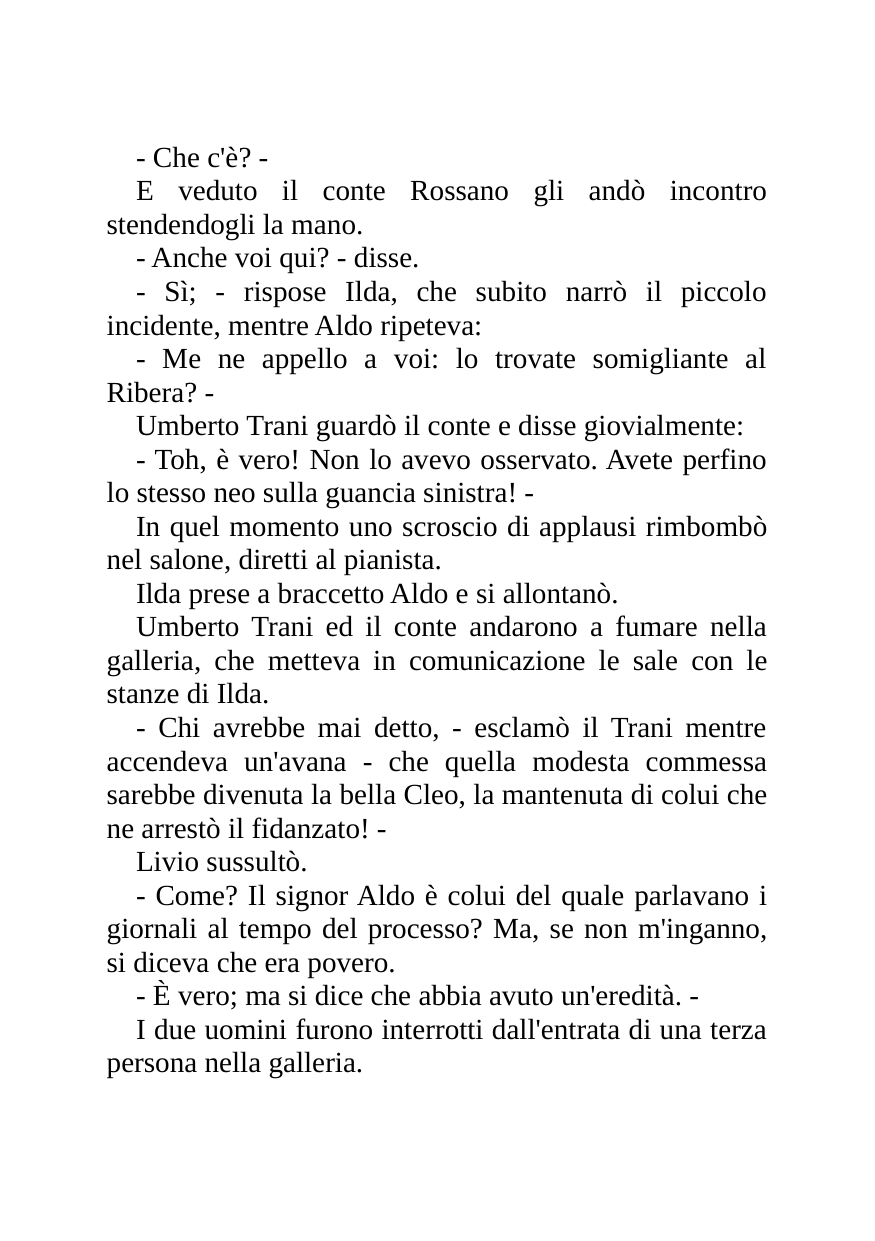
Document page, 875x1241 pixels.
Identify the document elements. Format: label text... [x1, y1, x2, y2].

text Umberto Trani guardò il conte e disse giovialmente: [106, 408, 768, 442]
text - Me ne appello a voi: lo trovate somigliante al Ribera? - [106, 341, 768, 408]
text - È vero; ma si dice che abbia avuto un'eredità. - [106, 978, 768, 1012]
text Umberto Trani ed il conte andarono a fumare nella galleria, che metteva in comunicazione le sale con le stanze di Ilda. [106, 609, 768, 710]
text - Sì; - rispose Ilda, che subito narrò il piccolo incidente, mentre Aldo ripeteva: [106, 274, 768, 341]
text Ilda prese a braccetto Aldo e si allontanò. [106, 576, 768, 609]
text E veduto il conte Rossano gli andò incontro stendendogli la mano. [106, 173, 768, 241]
text In quel momento uno scroscio di applausi rimbombò nel salone, diretti al pianista. [106, 509, 768, 576]
text - Toh, è vero! Non lo avevo osservato. Avete perfino lo stesso neo sulla guancia sinistra! - [106, 442, 768, 509]
text - Che c'è? - [106, 140, 768, 173]
text - Anche voi qui? - disse. [106, 241, 768, 274]
text - Come? Il signor Aldo è colui del quale parlavano i giornali al tempo del processo? Ma, se non m'inganno, si diceva che era povero. [106, 878, 768, 978]
text I due uomini furono interrotti dall'entrata di una terza persona nella galleria. [106, 1012, 768, 1079]
text - Chi avrebbe mai detto, - esclamò il Trani mentre accendeva un'avana - che quella modesta commessa sarebbe divenuta la bella Cleo, la mantenuta di colui che ne arrestò il fidanzato! - [106, 710, 768, 844]
text Livio sussultò. [106, 844, 768, 878]
